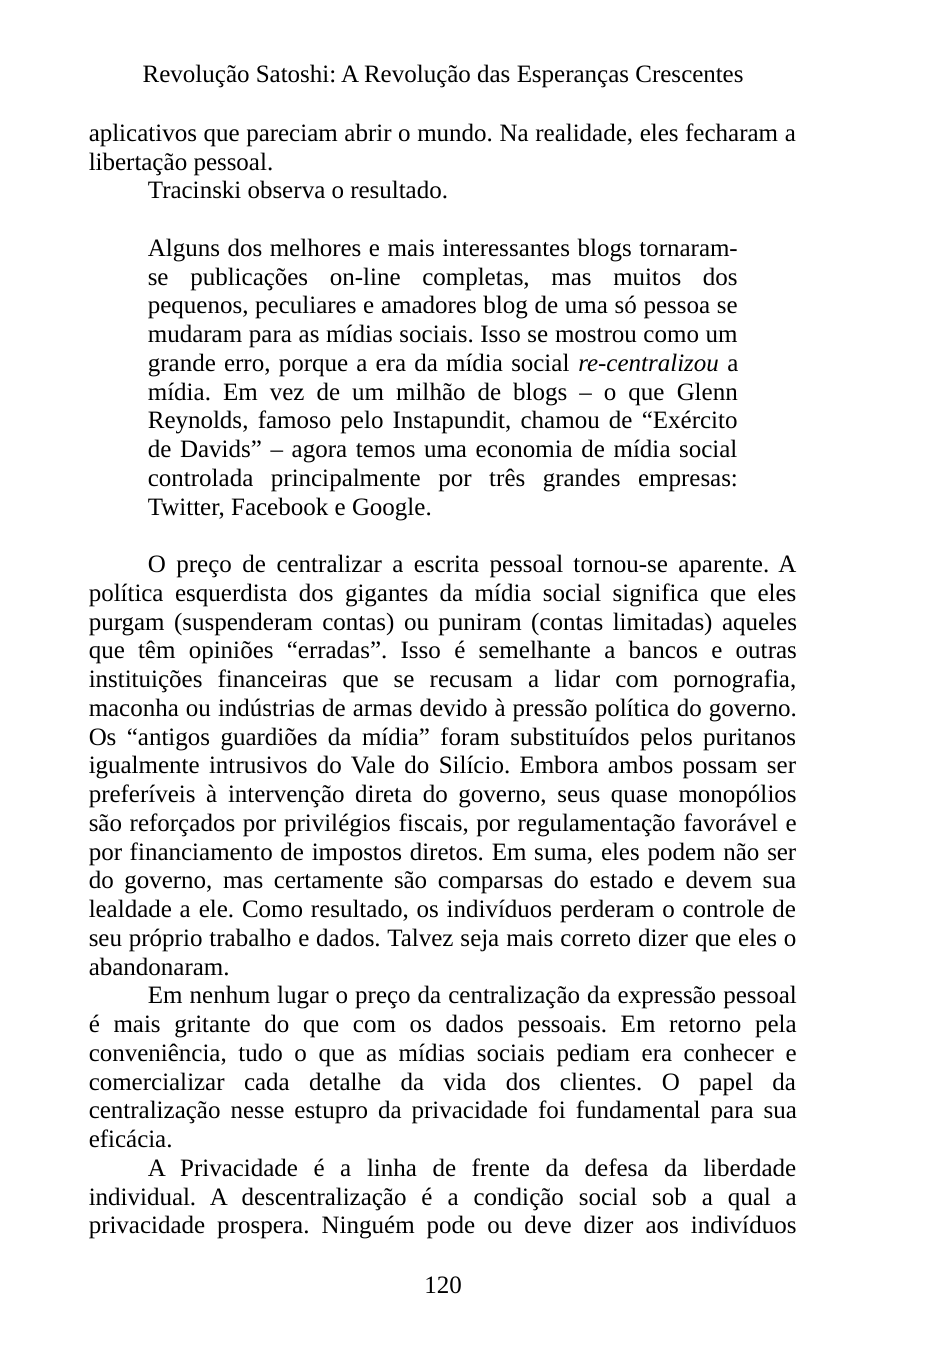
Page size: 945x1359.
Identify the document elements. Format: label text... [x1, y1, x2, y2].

text Em nenhum lugar o preço da centralização da expressão pessoal é mais gritante do que com os dados pessoais. Em retorno pela conveniência, tudo o que as mídias sociais pediam era conhecer e comercializar cada detalhe da vida dos clientes. O papel da centralização nesse estupro da privacidade foi fundamental para sua eficácia. [88, 981, 797, 1153]
text aplicativos que pareciam abrir o mundo. Na realidade, eles fecharam a libertação pessoal. [88, 118, 797, 176]
text A Privacidade é a linha de frente da defesa da liberdade individual. A descentralização é a condição social sob a qual a privacidade prospera. Ninguém pode ou deve dizer aos indivíduos [88, 1153, 797, 1239]
text O preço de centralizar a escrita pessoal tornou-se aparente. A política esquerdista dos gigantes da mídia social significa que eles purgam (suspenderam contas) ou puniram (contas limitadas) aqueles que têm opiniões “erradas”. Isso é semelhante a bancos e outras instituições financeiras que se recusam a lidar com pornografia, maconha ou indústrias de armas devido à pressão política do governo. Os “antigos guardiões da mídia” foram substituídos pelos puritanos igualmente intrusivos do Vale do Silício. Embora ambos possam ser preferíveis à intervenção direta do governo, seus quase monopólios são reforçados por privilégios fiscais, por regulamentação favorável e por financiamento de impostos diretos. Em suma, eles podem não ser do governo, mas certamente são comparsas do estado e devem sua lealdade a ele. Como resultado, os indivíduos perderam o controle de seu próprio trabalho e dados. Talvez seja mais correto dizer que eles o abandonaram. [88, 549, 797, 981]
text Alguns dos melhores e mais interessantes blogs tornaram-se publicações on-line completas, mas muitos dos pequenos, peculiares e amadores blog de uma só pessoa se mudaram para as mídias sociais. Isso se mostrou como um grande erro, porque a era da mídia social re-centralizou a mídia. Em vez de um milhão de blogs – o que Glenn Reynolds, famoso pelo Instapundit, chamou de “Exército de Davids” – agora temos uma economia de mídia social controlada principalmente por três grandes empresas: Twitter, Facebook e Google. [148, 233, 738, 521]
text Tracinski observa o resultado. [88, 176, 797, 204]
